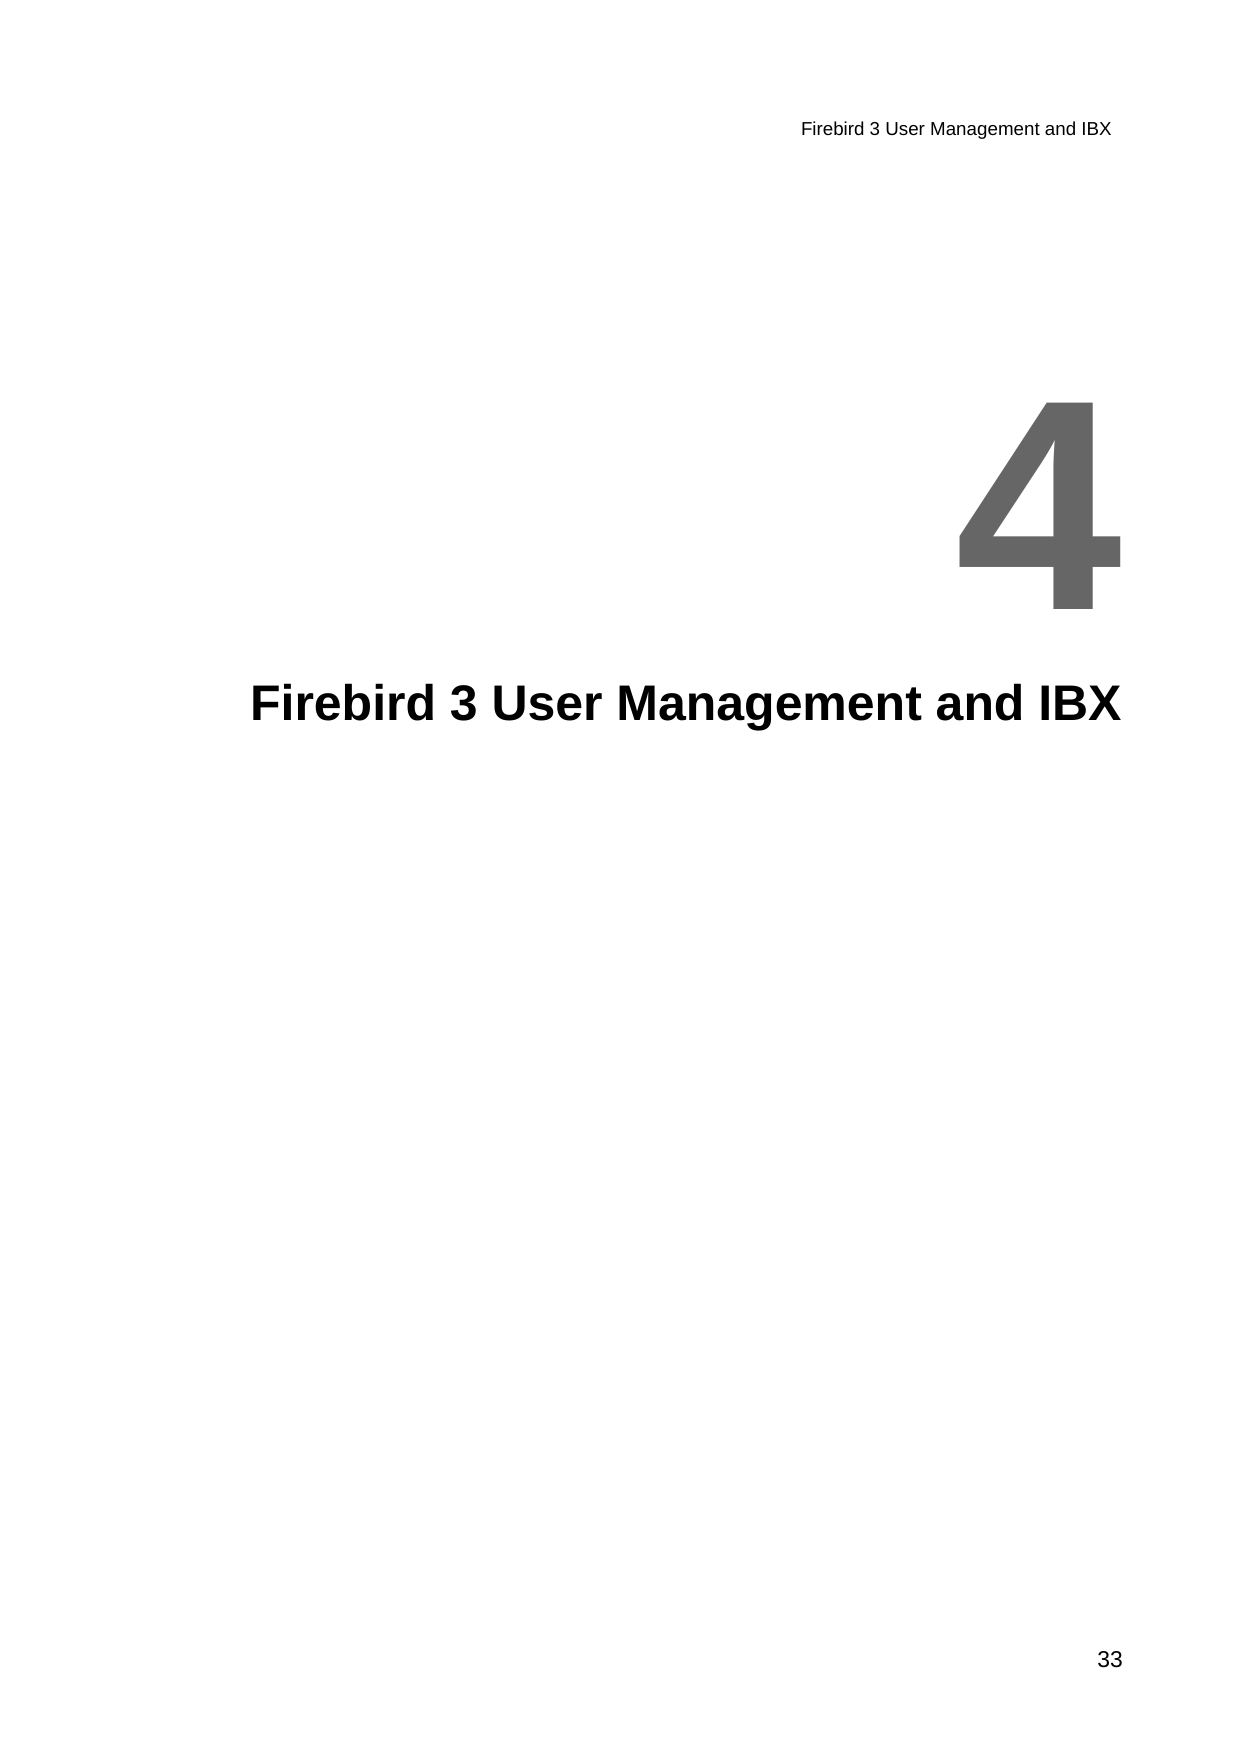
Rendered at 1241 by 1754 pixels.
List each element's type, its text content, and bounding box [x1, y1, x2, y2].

subtitle Firebird 3 User Management and IBX [81, 328, 1122, 731]
